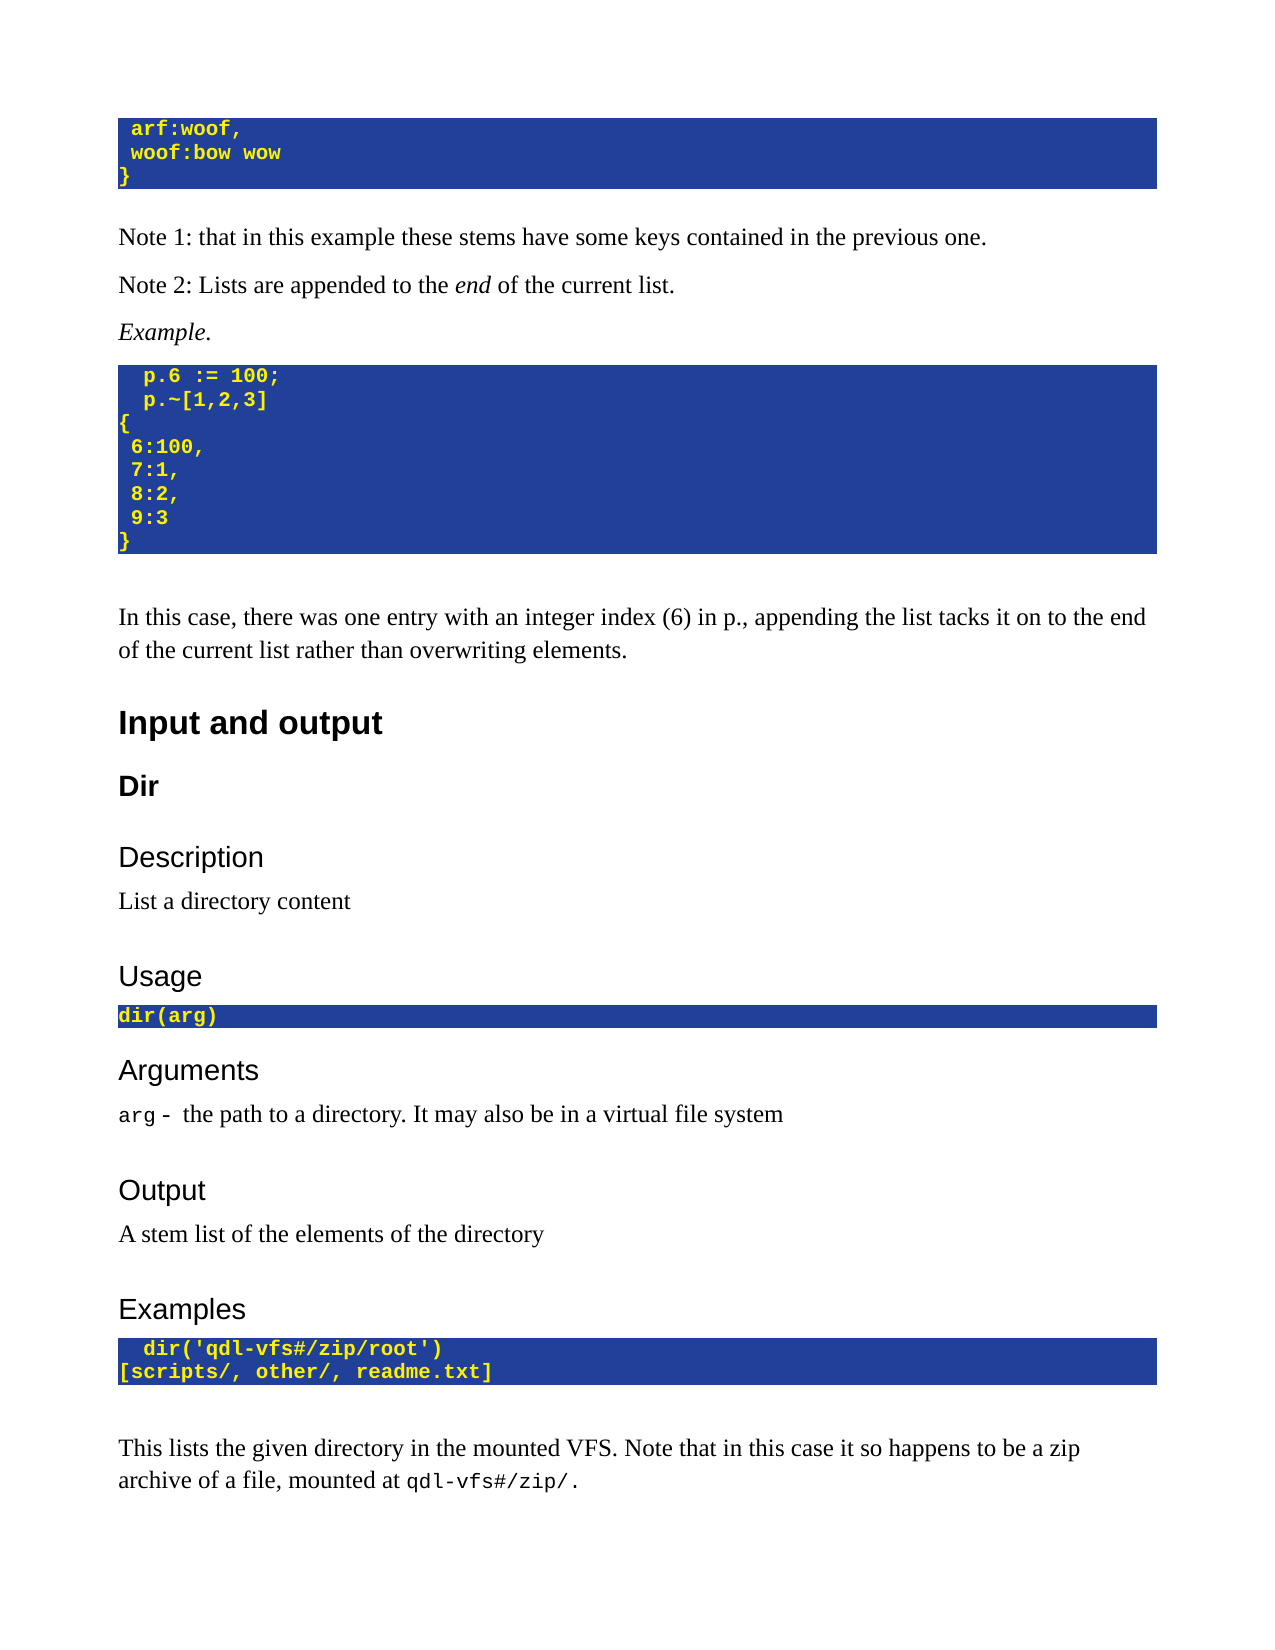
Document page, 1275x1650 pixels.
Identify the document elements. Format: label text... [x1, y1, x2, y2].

subtitle Description [118, 840, 1157, 874]
text Note 2: Lists are appended to the end of the current list. [118, 270, 1157, 298]
text { [118, 412, 1157, 436]
text This lists the given directory in the mounted VFS. Note that in this case it so happens to be a zip archive of a file, mounted at qdl-vfs#/zip/. [118, 1433, 1157, 1495]
text 7:1, [118, 459, 1157, 483]
text [scripts/, other/, readme.txt] [118, 1361, 1157, 1385]
text 6:100, [118, 436, 1157, 459]
text arf:woof, [118, 118, 1157, 142]
text 9:3 [118, 507, 1157, 530]
text 8:2, [118, 483, 1157, 507]
text p.6 := 100; [118, 365, 1157, 388]
text List a directory content [118, 886, 1157, 915]
text dir('qdl-vfs#/zip/root') [118, 1338, 1157, 1361]
text A stem list of the elements of the directory [118, 1219, 1157, 1248]
text arg - the path to a directory. It may also be in a virtual file system [118, 1099, 1157, 1129]
text Note 1: that in this example these stems have some keys contained in the previous one. [118, 189, 1157, 251]
text } [118, 165, 1157, 189]
text woof:bow wow [118, 142, 1157, 165]
text Example. [118, 317, 1157, 346]
text } [118, 530, 1157, 554]
subtitle Arguments [118, 1053, 1157, 1087]
subtitle Input and output [118, 703, 1157, 742]
subtitle Dir [118, 769, 1157, 803]
subtitle Usage [118, 959, 1157, 992]
text p.~[1,2,3] [118, 388, 1157, 412]
text dir(arg) [118, 1005, 1157, 1028]
subtitle Examples [118, 1292, 1157, 1325]
subtitle Output [118, 1173, 1157, 1207]
text In this case, there was one entry with an integer index (6) in p., appending the list tacks it on to the end of the current list rather than overwriting elements. [118, 602, 1157, 663]
